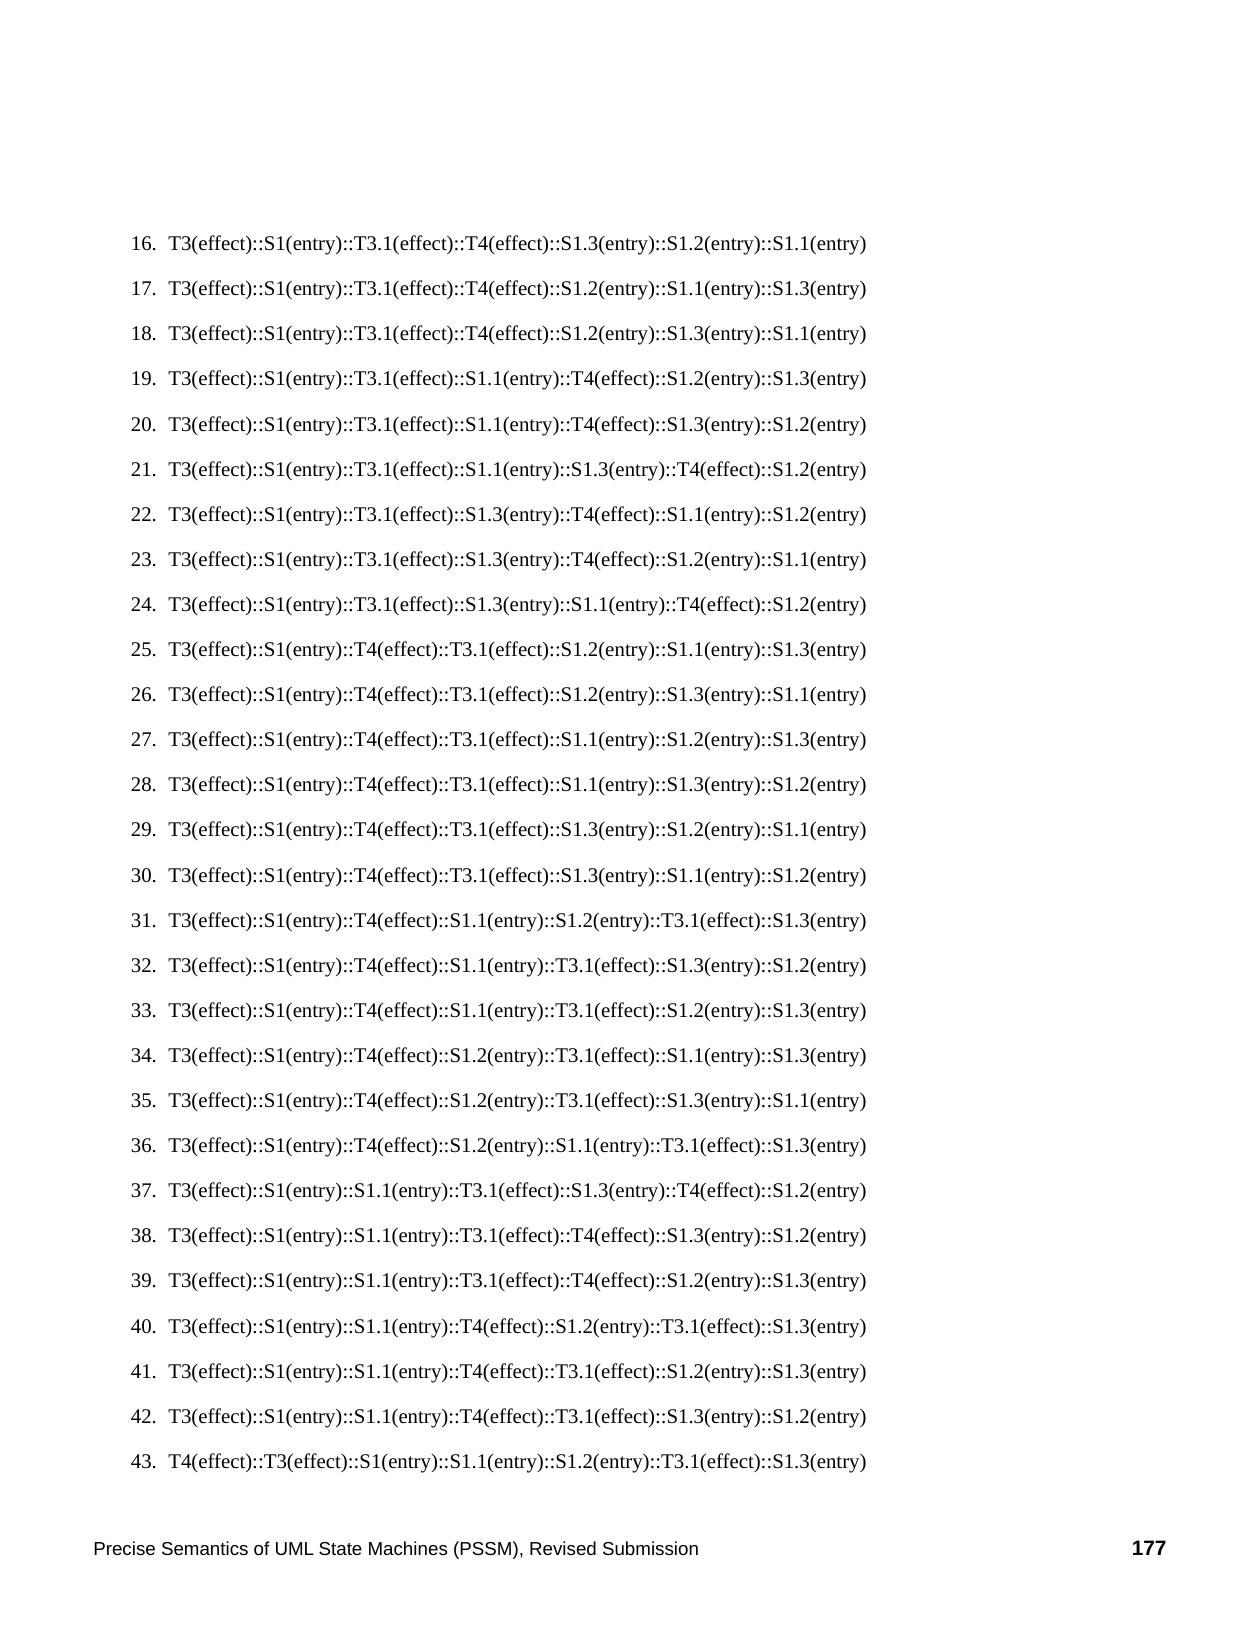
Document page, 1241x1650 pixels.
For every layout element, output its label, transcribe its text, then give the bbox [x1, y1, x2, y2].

list T3(effect)::S1(entry)::S1.1(entry)::T4(effect)::T3.1(effect)::S1.2(entry)::S1.3(entry) [131, 1359, 1164, 1383]
list T3(effect)::S1(entry)::T4(effect)::T3.1(effect)::S1.1(entry)::S1.2(entry)::S1.3(entry) [131, 727, 1164, 751]
list T3(effect)::S1(entry)::T4(effect)::T3.1(effect)::S1.2(entry)::S1.1(entry)::S1.3(entry) [131, 637, 1164, 661]
list T3(effect)::S1(entry)::T4(effect)::S1.2(entry)::T3.1(effect)::S1.3(entry)::S1.1(entry) [131, 1088, 1164, 1112]
list T3(effect)::S1(entry)::T4(effect)::S1.1(entry)::T3.1(effect)::S1.3(entry)::S1.2(entry) [131, 953, 1164, 977]
list T3(effect)::S1(entry)::T3.1(effect)::S1.1(entry)::S1.3(entry)::T4(effect)::S1.2(entry) [131, 457, 1164, 481]
list T3(effect)::S1(entry)::T4(effect)::T3.1(effect)::S1.3(entry)::S1.2(entry)::S1.1(entry) [131, 817, 1164, 841]
list T3(effect)::S1(entry)::T3.1(effect)::S1.1(entry)::T4(effect)::S1.2(entry)::S1.3(entry) [131, 366, 1164, 390]
list T3(effect)::S1(entry)::T3.1(effect)::T4(effect)::S1.3(entry)::S1.2(entry)::S1.1(entry) [131, 231, 1164, 255]
list T3(effect)::S1(entry)::T3.1(effect)::S1.3(entry)::S1.1(entry)::T4(effect)::S1.2(entry) [131, 592, 1164, 616]
list T3(effect)::S1(entry)::S1.1(entry)::T4(effect)::S1.2(entry)::T3.1(effect)::S1.3(entry) [131, 1313, 1164, 1338]
list T3(effect)::S1(entry)::T4(effect)::T3.1(effect)::S1.3(entry)::S1.1(entry)::S1.2(entry) [131, 862, 1164, 887]
list T3(effect)::S1(entry)::T3.1(effect)::S1.1(entry)::T4(effect)::S1.3(entry)::S1.2(entry) [131, 411, 1164, 436]
list T3(effect)::S1(entry)::T3.1(effect)::T4(effect)::S1.2(entry)::S1.3(entry)::S1.1(entry) [131, 321, 1164, 345]
list T3(effect)::S1(entry)::S1.1(entry)::T3.1(effect)::T4(effect)::S1.3(entry)::S1.2(entry) [131, 1223, 1164, 1247]
list T3(effect)::S1(entry)::S1.1(entry)::T4(effect)::T3.1(effect)::S1.3(entry)::S1.2(entry) [131, 1404, 1164, 1428]
list T3(effect)::S1(entry)::S1.1(entry)::T3.1(effect)::S1.3(entry)::T4(effect)::S1.2(entry) [131, 1178, 1164, 1202]
list T3(effect)::S1(entry)::T3.1(effect)::S1.3(entry)::T4(effect)::S1.2(entry)::S1.1(entry) [131, 547, 1164, 571]
list T3(effect)::S1(entry)::T3.1(effect)::T4(effect)::S1.2(entry)::S1.1(entry)::S1.3(entry) [131, 276, 1164, 300]
list T3(effect)::S1(entry)::T4(effect)::S1.1(entry)::T3.1(effect)::S1.2(entry)::S1.3(entry) [131, 998, 1164, 1022]
list T3(effect)::S1(entry)::T4(effect)::T3.1(effect)::S1.2(entry)::S1.3(entry)::S1.1(entry) [131, 682, 1164, 706]
list T3(effect)::S1(entry)::T3.1(effect)::S1.3(entry)::T4(effect)::S1.1(entry)::S1.2(entry) [131, 502, 1164, 526]
list T3(effect)::S1(entry)::T4(effect)::S1.2(entry)::T3.1(effect)::S1.1(entry)::S1.3(entry) [131, 1043, 1164, 1067]
list T3(effect)::S1(entry)::T4(effect)::S1.1(entry)::S1.2(entry)::T3.1(effect)::S1.3(entry) [131, 908, 1164, 932]
list T3(effect)::S1(entry)::T4(effect)::S1.2(entry)::S1.1(entry)::T3.1(effect)::S1.3(entry) [131, 1133, 1164, 1157]
list T4(effect)::T3(effect)::S1(entry)::S1.1(entry)::S1.2(entry)::T3.1(effect)::S1.3(entry) [131, 1449, 1164, 1473]
list T3(effect)::S1(entry)::T4(effect)::T3.1(effect)::S1.1(entry)::S1.3(entry)::S1.2(entry) [131, 772, 1164, 796]
list T3(effect)::S1(entry)::S1.1(entry)::T3.1(effect)::T4(effect)::S1.2(entry)::S1.3(entry) [131, 1268, 1164, 1292]
